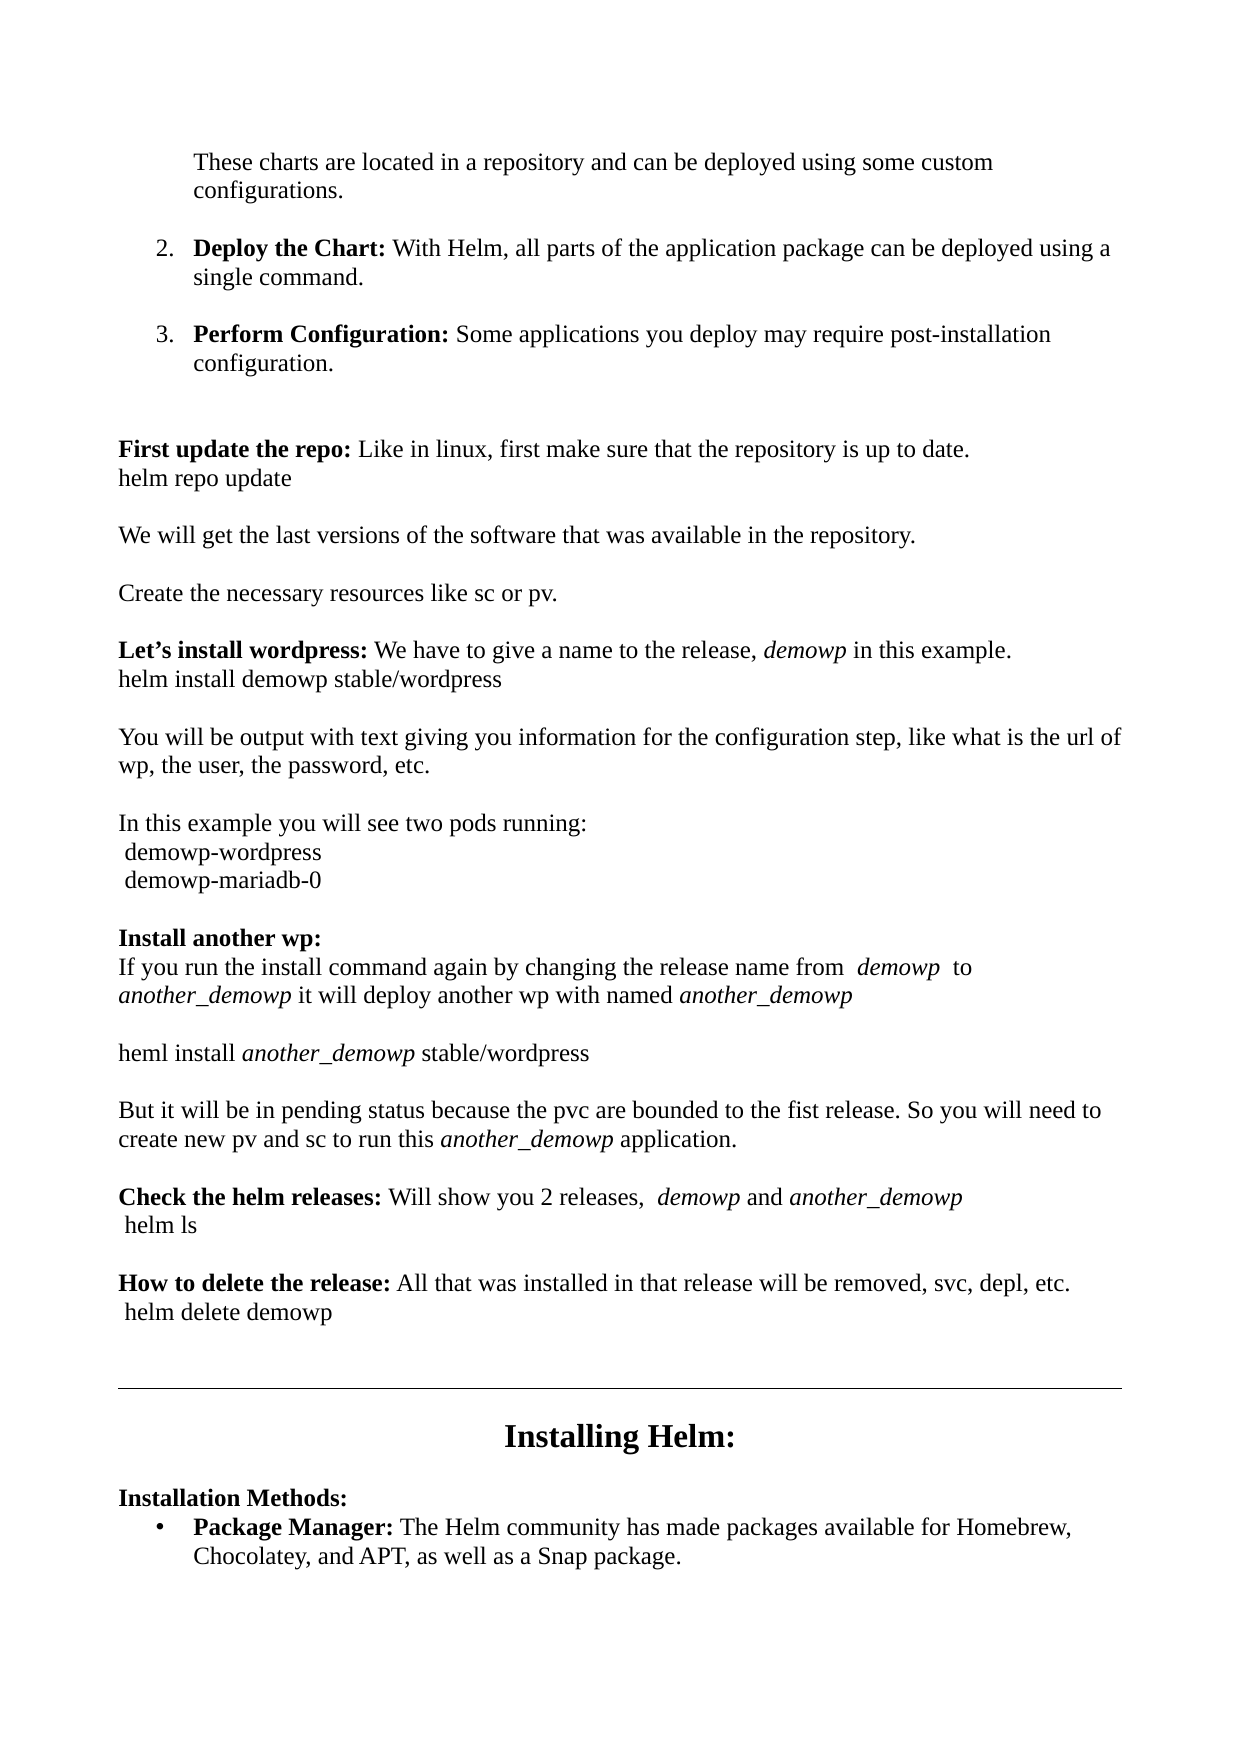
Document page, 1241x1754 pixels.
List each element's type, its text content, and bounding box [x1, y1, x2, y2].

text If you run the install command again by changing the release name from demowp to another_demowp it will deploy another wp with named another_demowp [118, 952, 1122, 1009]
text heml install another_demowp stable/wordpress [118, 1038, 1122, 1067]
list Deploy the Chart: With Helm, all parts of the application package can be deployed using a single command. [156, 233, 1122, 291]
text You will be output with text giving you information for the configuration step, like what is the url of wp, the user, the password, etc. [118, 722, 1122, 779]
text Create the necessary resources like sc or pv. [118, 578, 1122, 607]
text Install another wp: [118, 923, 1122, 952]
text Installation Methods: [118, 1483, 1122, 1512]
list Package Manager: The Helm community has made packages available for Homebrew, Chocolatey, and APT, as well as a Snap package. [156, 1512, 1122, 1570]
text But it will be in pending status because the pvc are bounded to the fist release. So you will need to create new pv and sc to run this another_demowp application. [118, 1096, 1122, 1153]
text Let’s install wordpress: We have to give a name to the release, demowp in this example. [118, 636, 1122, 664]
list Perform Configuration: Some applications you deploy may require post-installation configuration. [156, 319, 1122, 377]
text helm install demowp stable/wordpress [118, 664, 1122, 693]
text We will get the last versions of the software that was available in the repository. [118, 521, 1122, 549]
text First update the repo: Like in linux, first make sure that the repository is up to date. [118, 434, 1122, 463]
text Installing Helm: [118, 1416, 1122, 1455]
list These charts are located in a repository and can be deployed using some custom configurations. [156, 147, 1122, 204]
text helm repo update [118, 463, 1122, 492]
text In this example you will see two pods running: [118, 808, 1122, 837]
text How to delete the release: All that was installed in that release will be removed, svc, depl, etc. [118, 1268, 1122, 1297]
text demowp-wordpress [118, 837, 1122, 866]
text Check the helm releases: Will show you 2 releases, demowp and another_demowp [118, 1182, 1122, 1211]
text helm ls [118, 1211, 1122, 1239]
text demowp-mariadb-0 [118, 866, 1122, 894]
text helm delete demowp [118, 1297, 1122, 1326]
